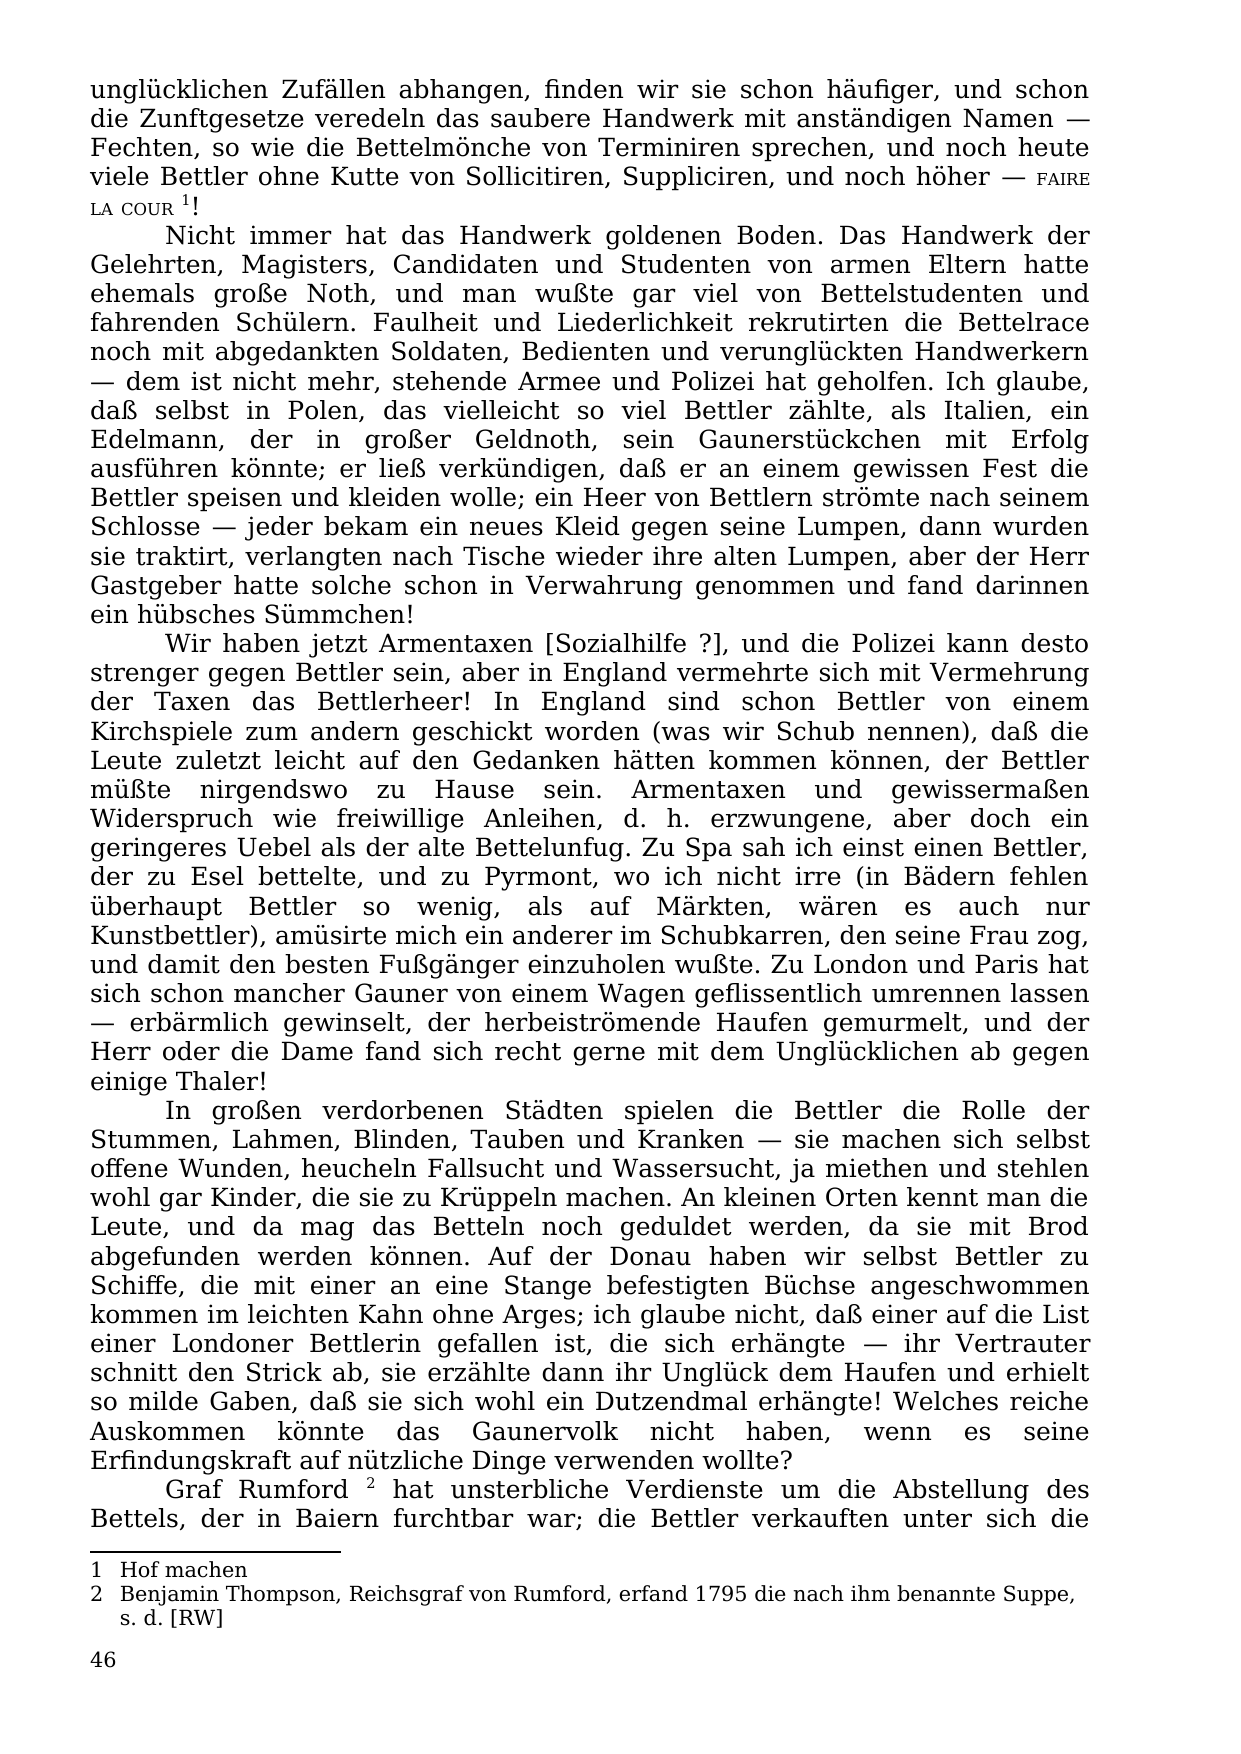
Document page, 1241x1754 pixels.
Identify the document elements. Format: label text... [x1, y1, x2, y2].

text Graf Rumford hat unsterbliche Verdienste um die Abstellung des Bettels, der in Baiern furchtbar war; die Bettler verkauften unter sich die [90, 1475, 1091, 1533]
text Nicht immer hat das Handwerk goldenen Boden. Das Handwerk der Gelehrten, Magisters, Candidaten und Studenten von armen Eltern hatte ehemals große Noth, und man wußte gar viel von Bettelstudenten und fahrenden Schülern. Faulheit und Liederlichkeit rekrutirten die Bettelrace noch mit abgedankten Soldaten, Bedienten und verunglückten Handwerkern — dem ist nicht mehr, stehende Armee und Polizei hat geholfen. Ich glaube, daß selbst in Polen, das vielleicht so viel Bettler zählte, als Italien, ein Edelmann, der in großer Geldnoth, sein Gaunerstückchen mit Erfolg ausführen könnte; er ließ verkündigen, daß er an einem gewissen Fest die Bettler speisen und kleiden wolle; ein Heer von Bettlern strömte nach seinem Schlosse — jeder bekam ein neues Kleid gegen seine Lumpen, dann wurden sie traktirt, verlangten nach Tische wieder ihre alten Lumpen, aber der Herr Gastgeber hatte solche schon in Verwahrung genommen und fand darinnen ein hübsches Sümmchen! [90, 221, 1091, 629]
text Wir haben jetzt Armentaxen [Sozialhilfe ?], und die Polizei kann desto strenger gegen Bettler sein, aber in England vermehrte sich mit Vermehrung der Taxen das Bettlerheer! In England sind schon Bettler von einem Kirchspiele zum andern geschickt worden (was wir Schub nennen), daß die Leute zuletzt leicht auf den Gedanken hätten kommen können, der Bettler müßte nirgendswo zu Hause sein. Armentaxen und gewissermaßen Widerspruch wie freiwillige Anleihen, d. h. erzwungene, aber doch ein geringeres Uebel als der alte Bettelunfug. Zu Spa sah ich einst einen Bettler, der zu Esel bettelte, und zu Pyrmont, wo ich nicht irre (in Bädern fehlen überhaupt Bettler so wenig, als auf Märkten, wären es auch nur Kunstbettler), amüsirte mich ein anderer im Schubkarren, den seine Frau zog, und damit den besten Fußgänger einzuholen wußte. Zu London und Paris hat sich schon mancher Gauner von einem Wagen geflissentlich umrennen lassen — erbärmlich gewinselt, der herbeiströmende Haufen gemurmelt, und der Herr oder die Dame fand sich recht gerne mit dem Unglücklichen ab gegen einige Thaler! [90, 629, 1091, 1096]
text Benjamin Thompson, Reichsgraf von Rumford, erfand 1795 die nach ihm benannte Suppe, s. d. [RW] [90, 1582, 1091, 1631]
text In großen verdorbenen Städten spielen die Bettler die Rolle der Stummen, Lahmen, Blinden, Tauben und Kranken — sie machen sich selbst offene Wunden, heucheln Fallsucht und Wassersucht, ja miethen und stehlen wohl gar Kinder, die sie zu Krüppeln machen. An kleinen Orten kennt man die Leute, und da mag das Betteln noch geduldet werden, da sie mit Brod abgefunden werden können. Auf der Donau haben wir selbst Bettler zu Schiffe, die mit einer an eine Stange befestigten Büchse angeschwommen kommen im leichten Kahn ohne Arges; ich glaube nicht, daß einer auf die List einer Londoner Bettlerin gefallen ist, die sich erhängte — ihr Vertrauter schnitt den Strick ab, sie erzählte dann ihr Unglück dem Haufen und erhielt so milde Gaben, daß sie sich wohl ein Dutzendmal erhängte! Welches reiche Auskommen könnte das Gaunervolk nicht haben, wenn es seine Erfindungskraft auf nützliche Dinge verwenden wollte? [90, 1096, 1091, 1475]
text unglücklichen Zufällen abhangen, finden wir sie schon häufiger, und schon die Zunftgesetze veredeln das saubere Handwerk mit anständigen Namen — Fechten, so wie die Bettelmönche von Terminiren sprechen, und noch heute viele Bettler ohne Kutte von Sollicitiren, Suppliciren, und noch höher — faire la cour ! [90, 75, 1091, 221]
text Hof machen [90, 1558, 1091, 1582]
